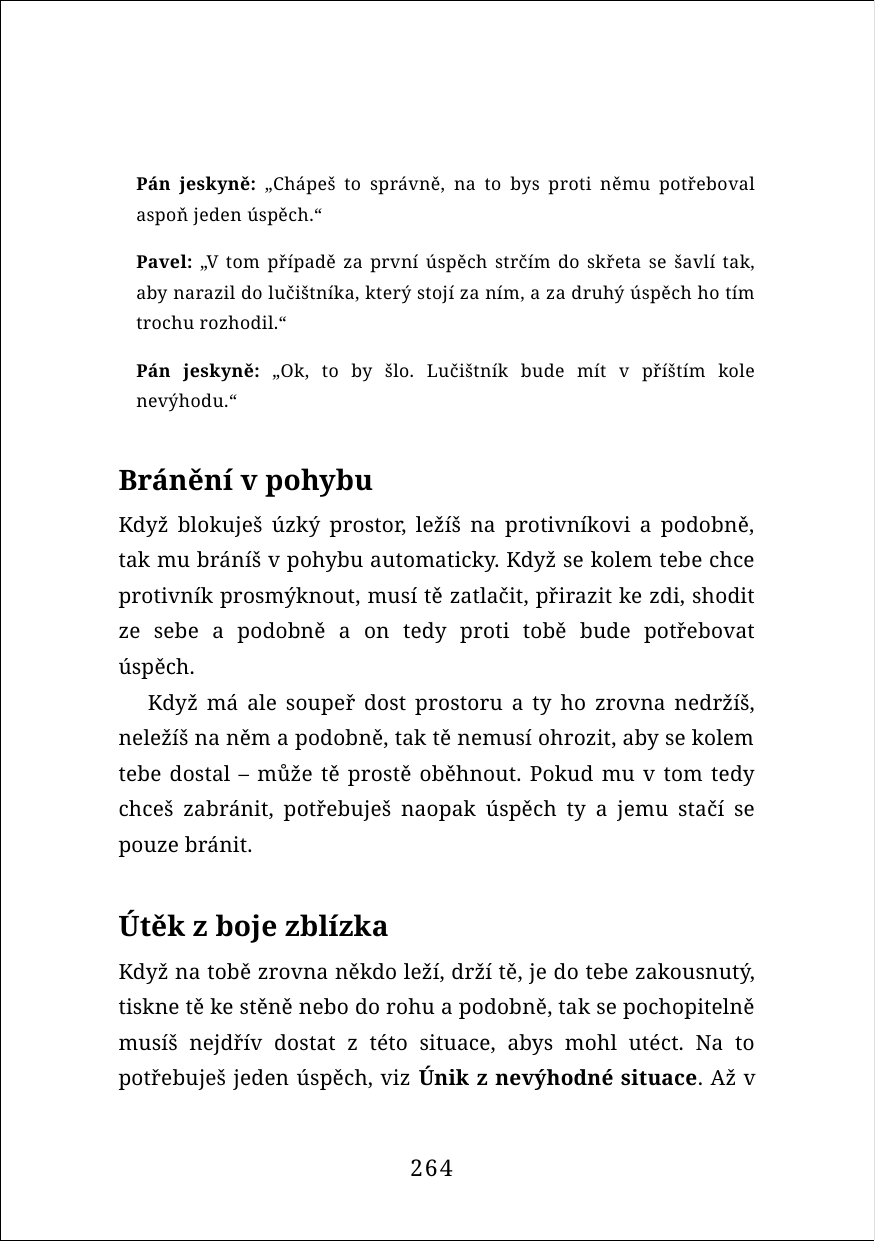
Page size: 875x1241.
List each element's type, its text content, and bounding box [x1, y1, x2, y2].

text Pán jeskyně: „Ok, to by šlo. Lučištník bude mít v příštím kole nevýhodu.“ [136, 358, 756, 413]
subtitle Útěk z boje zblízka [118, 907, 756, 945]
text Pán jeskyně: „Chápeš to správně, na to bys proti němu potřeboval aspoň jeden úspěch.“ [136, 172, 756, 226]
text Když blokuješ úzký prostor, ležíš na protivníkovi a podobně, tak mu bráníš v pohybu automaticky. Když se kolem tebe chce protivník prosmýknout, musí tě zatlačit, přirazit ke zdi, shodit ze sebe a podobně a on tedy proti tobě bude potřebovat úspěch. Když má ale soupeř dost prostoru a ty ho zrovna nedržíš, neležíš na něm a podobně, tak tě nemusí ohrozit, aby se kolem tebe dostal – může tě prostě oběhnout. Pokud mu v tom tedy chceš zabránit, potřebuješ naopak úspěch ty a jemu stačí se pouze bránit. [118, 510, 756, 858]
text Pavel: „V tom případě za první úspěch strčím do skřeta se šavlí tak, aby narazil do lučištníka, který stojí za ním, a za druhý úspěch ho tím trochu rozhodil.“ [136, 250, 756, 334]
subtitle Bránění v pohybu [118, 460, 756, 498]
text Když na tobě zrovna někdo leží, drží tě, je do tebe zakousnutý, tiskne tě ke stěně nebo do rohu a podobně, tak se pochopitelně musíš nejdřív dostat z této situace, abys mohl utéct. Na to potřebuješ jeden úspěch, viz Únik z nevýhodné situace. Až v [118, 957, 756, 1092]
